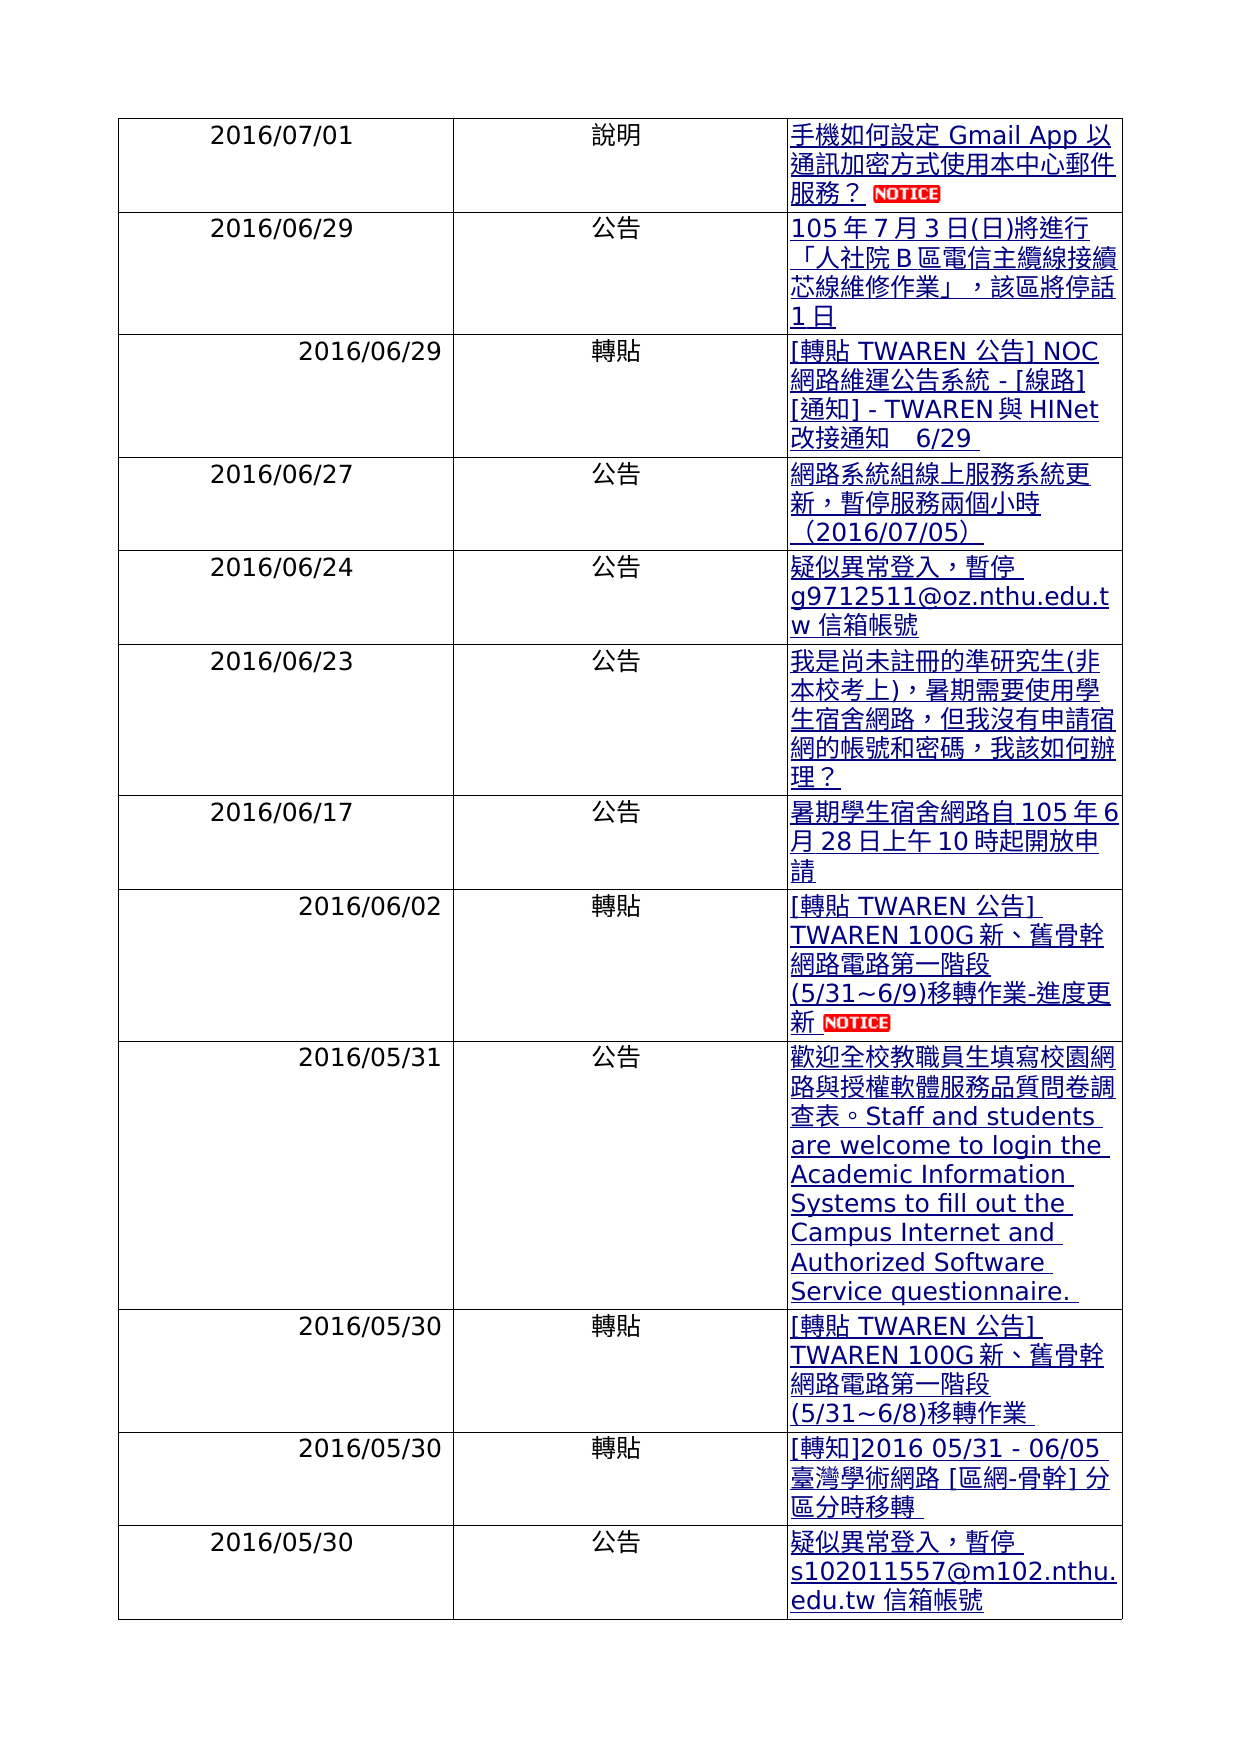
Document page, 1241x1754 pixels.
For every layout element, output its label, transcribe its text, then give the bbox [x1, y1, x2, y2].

table_cell 2016/05/30 [119, 1433, 453, 1525]
table_cell 轉貼 [454, 1433, 787, 1525]
table_cell 公告 [454, 1526, 787, 1618]
picture [873, 185, 941, 203]
table_cell 2016/06/17 [119, 796, 453, 889]
table_cell 轉貼 [454, 335, 787, 457]
table_cell 2016/05/30 [119, 1526, 453, 1618]
table_cell 2016/06/24 [119, 551, 453, 644]
table_cell 我是尚未註冊的準研究生(非本校考上)，暑期需要使用學生宿舍網路，但我沒有申請宿網的帳號和密碼，我該如何辦理？ [788, 645, 1122, 795]
table_cell [轉知]2016 05/31 - 06/05 臺灣學術網路 [區網-骨幹] 分區分時移轉 [788, 1433, 1122, 1525]
table_cell 2016/06/23 [119, 645, 453, 795]
table_cell 疑似異常登入，暫停 g9712511@oz.nthu.edu.tw 信箱帳號 [788, 551, 1122, 644]
table_cell 2016/06/29 [119, 213, 453, 334]
table_cell 公告 [454, 458, 787, 550]
table_cell 2016/07/01 [119, 119, 453, 212]
table_cell 暑期學生宿舍網路自105年6月28日上午10時起開放申請 [788, 796, 1122, 889]
table_cell 公告 [454, 213, 787, 334]
table_cell 疑似異常登入，暫停 s102011557@m102.nthu.edu.tw 信箱帳號 [788, 1526, 1122, 1618]
table_cell 公告 [454, 796, 787, 889]
table_cell 2016/05/30 [119, 1310, 453, 1432]
table_cell 說明 [454, 119, 787, 212]
table_cell 2016/06/27 [119, 458, 453, 550]
table_cell 歡迎全校教職員生填寫校園網路與授權軟體服務品質問卷調查表。Staff and students are welcome to login the Academic Information Systems to fill out the Campus Internet and Authorized Software Service questionnaire. [788, 1042, 1122, 1309]
table_cell 轉貼 [454, 1310, 787, 1432]
table_cell 2016/06/02 [119, 890, 453, 1041]
table_cell 手機如何設定 Gmail App 以通訊加密方式使用本中心郵件服務？ [788, 119, 1122, 212]
table_cell 公告 [454, 645, 787, 795]
picture [823, 1014, 891, 1032]
table_cell [轉貼 TWAREN 公告] NOC網路維運公告系統 - [線路][通知] - TWAREN與HINet改接通知 6/29 [788, 335, 1122, 457]
table_cell 公告 [454, 551, 787, 644]
table_cell 網路系統組線上服務系統更新，暫停服務兩個小時（2016/07/05） [788, 458, 1122, 550]
table_cell 轉貼 [454, 890, 787, 1041]
table_cell [轉貼 TWAREN 公告] TWAREN 100G新、舊骨幹網路電路第一階段(5/31~6/9)移轉作業-進度更新 [788, 890, 1122, 1041]
table_cell 2016/06/29 [119, 335, 453, 457]
table_cell 2016/05/31 [119, 1042, 453, 1309]
table_cell [轉貼 TWAREN 公告] TWAREN 100G新、舊骨幹網路電路第一階段(5/31~6/8)移轉作業 [788, 1310, 1122, 1432]
table_cell 公告 [454, 1042, 787, 1309]
table_cell 105年7月3日(日)將進行「人社院B區電信主纜線接續芯線維修作業」，該區將停話1日 [788, 213, 1122, 334]
